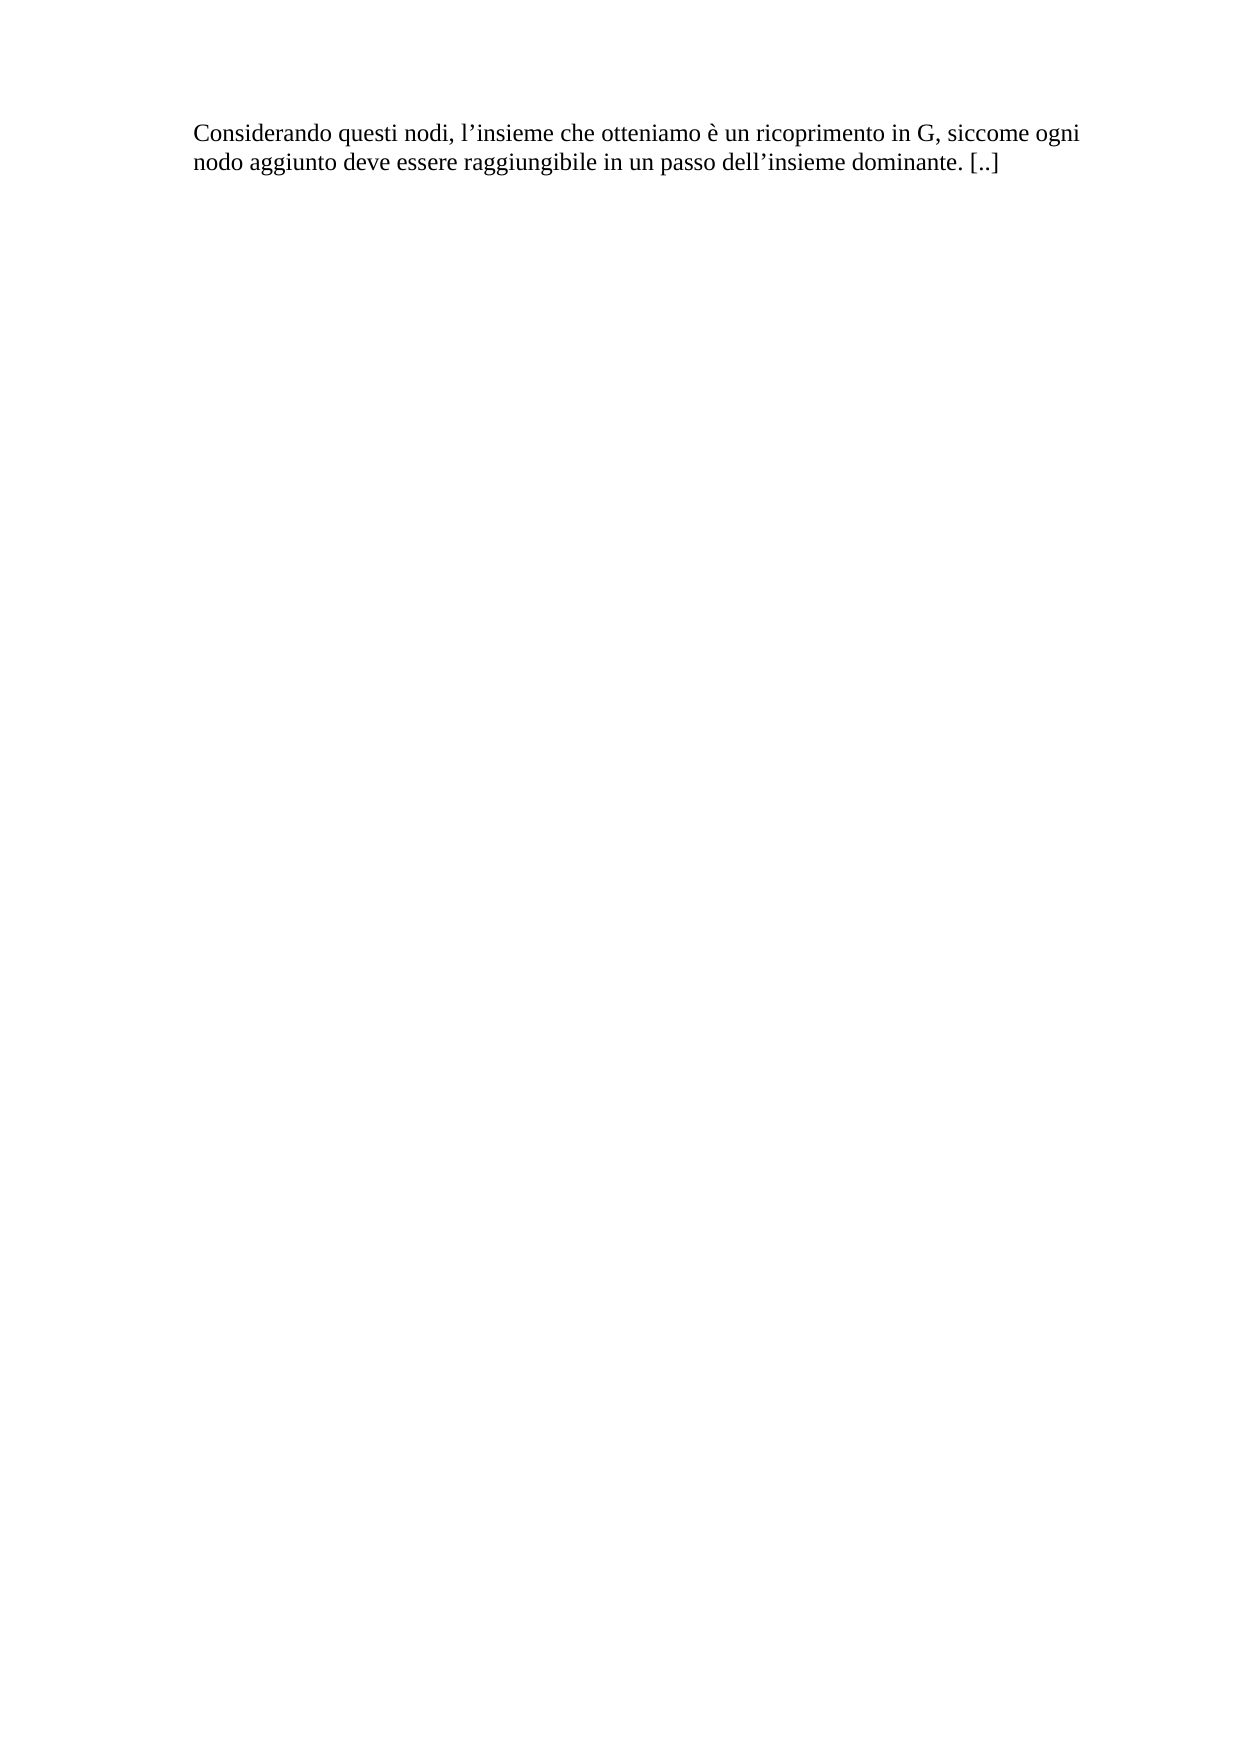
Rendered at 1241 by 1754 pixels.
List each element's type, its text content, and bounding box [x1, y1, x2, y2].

list Considerando questi nodi, l’insieme che otteniamo è un ricoprimento in G, siccome ogni nodo aggiunto deve essere raggiungibile in un passo dell’insieme dominante. [..] [156, 118, 1122, 176]
